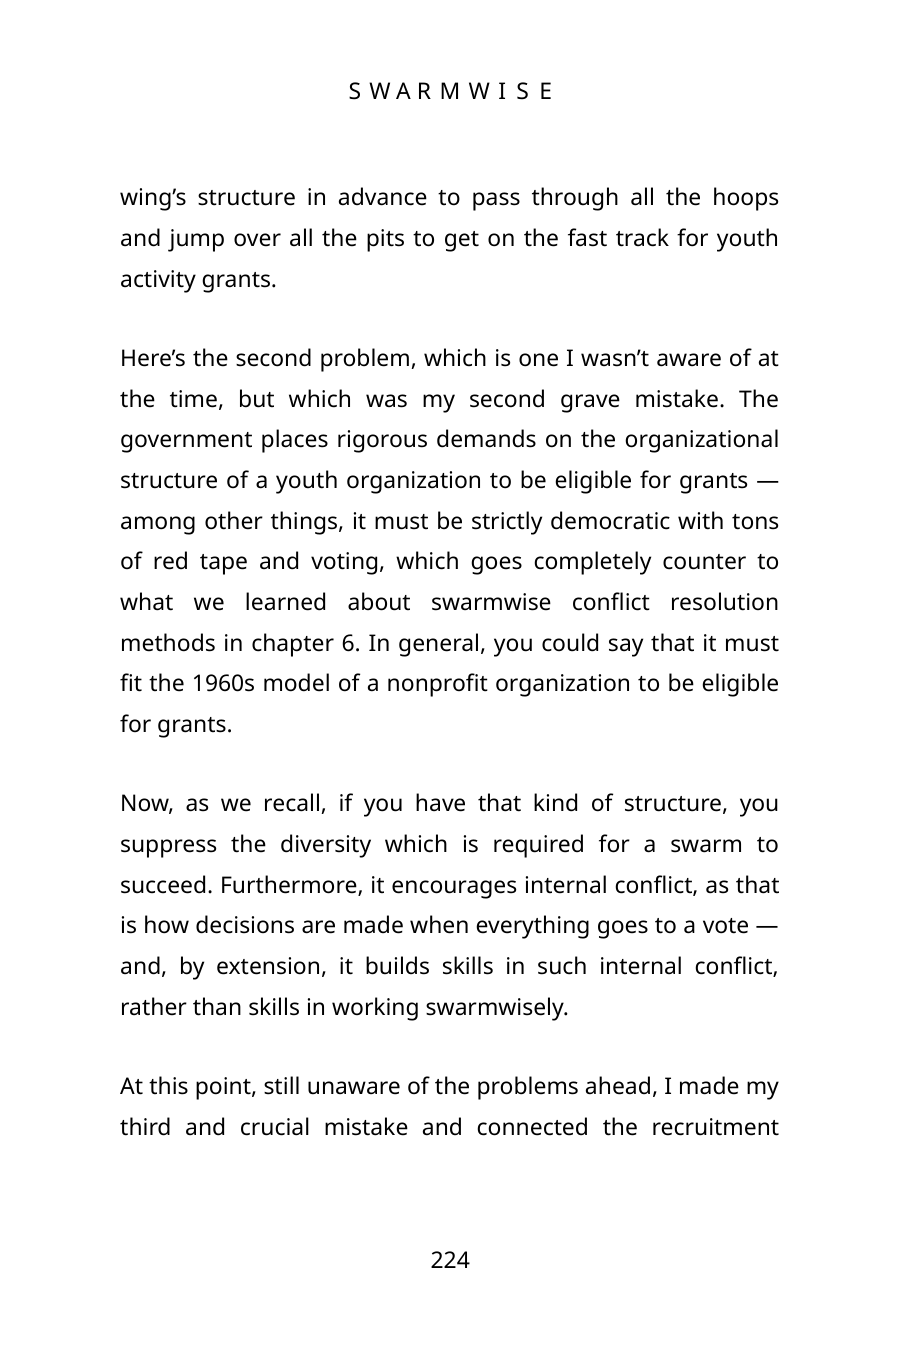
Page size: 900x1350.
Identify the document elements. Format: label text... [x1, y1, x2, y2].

text At this point, still unaware of the problems ahead, I made my third and crucial mistake and connected the recruitment [120, 1070, 780, 1142]
text wing’s structure in advance to pass through all the hoops and jump over all the pits to get on the fast track for youth activity grants. [120, 181, 780, 294]
text Here’s the second problem, which is one I wasn’t aware of at the time, but which was my second grave mistake. The government places rigorous demands on the organizational structure of a youth organization to be eligible for grants — among other things, it must be strictly democratic with tons of red tape and voting, which goes completely counter to what we learned about swarmwise conflict resolution methods in chapter 6. In general, you could say that it must fit the 1960s model of a nonprofit organization to be eligible for grants. [120, 342, 780, 739]
text Now, as we recall, if you have that kind of structure, you suppress the diversity which is required for a swarm to succeed. Furthermore, it encourages internal conflict, as that is how decisions are made when everything goes to a vote — and, by extension, it builds skills in such internal conflict, rather than skills in working swarmwisely. [120, 787, 780, 1022]
